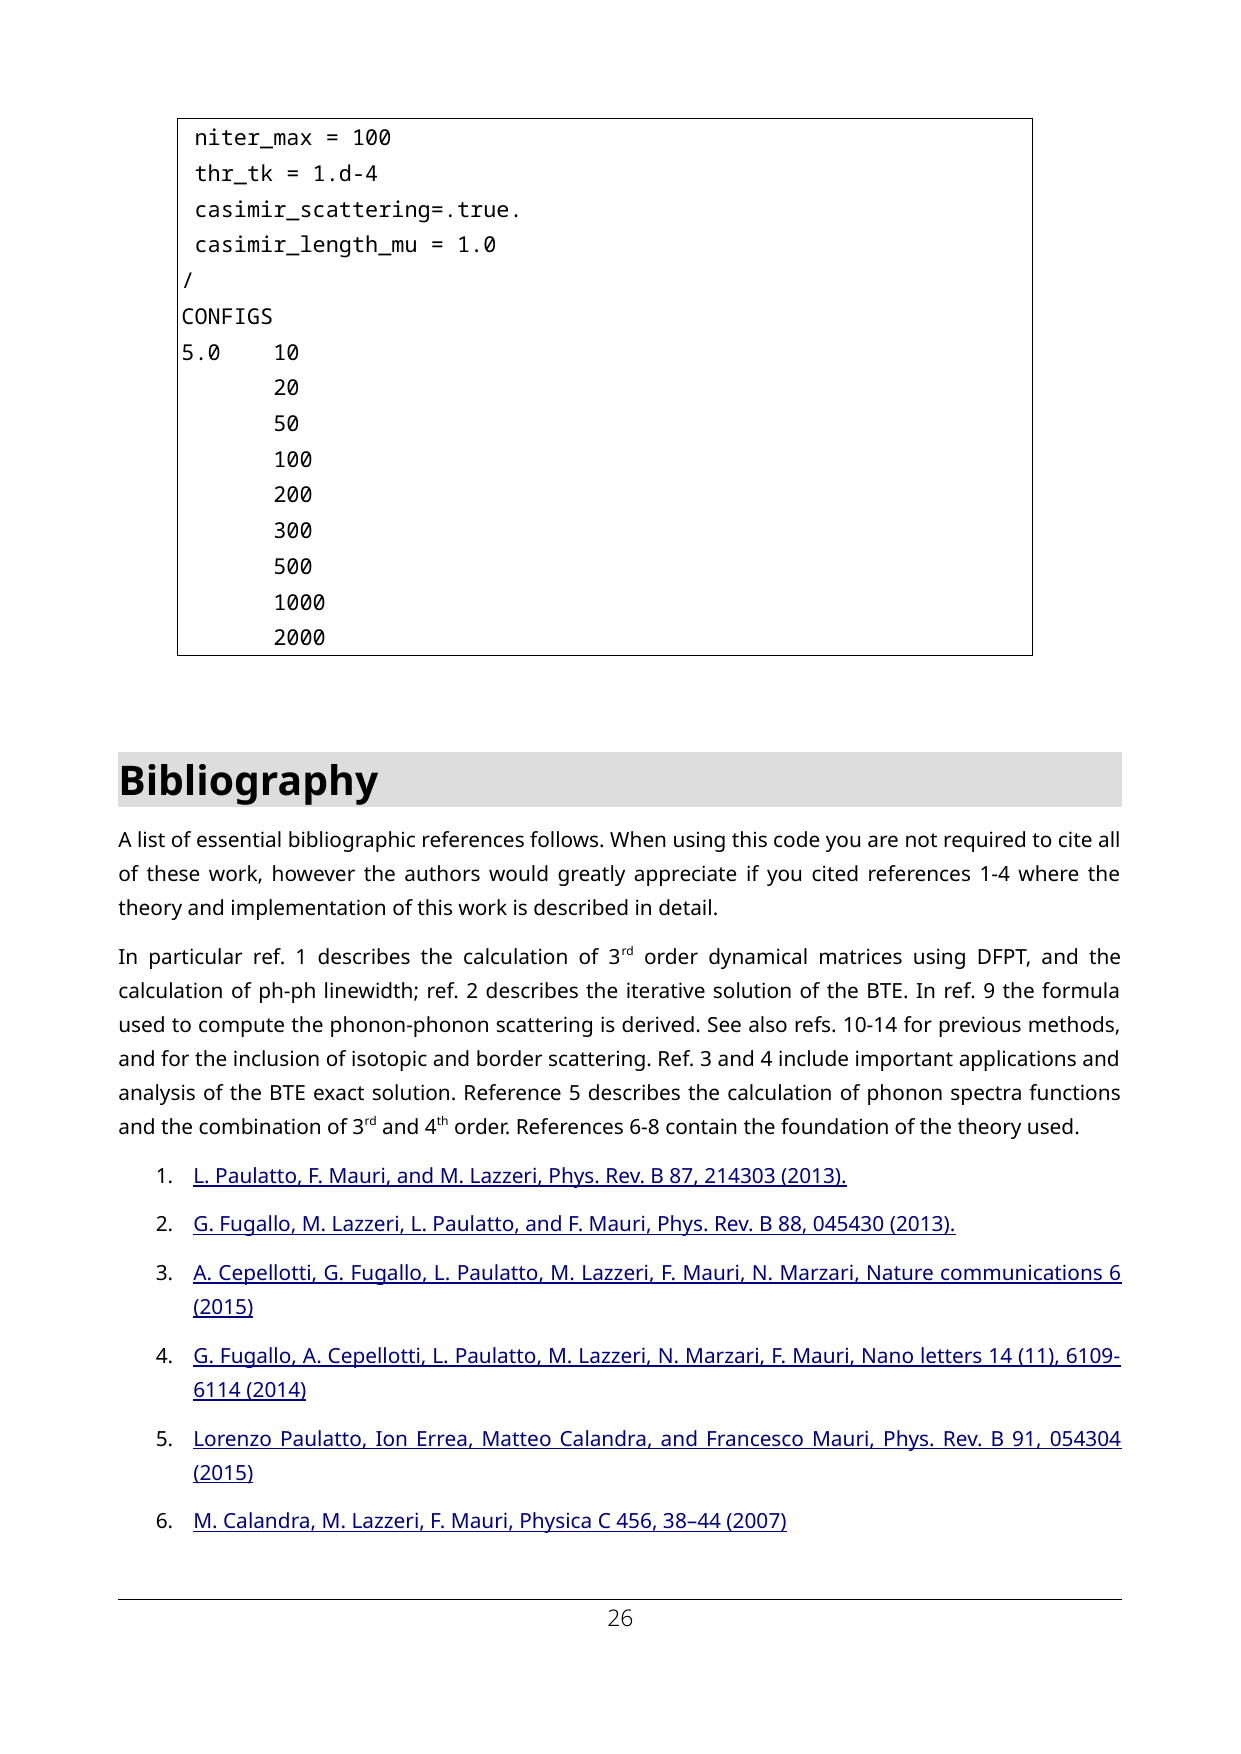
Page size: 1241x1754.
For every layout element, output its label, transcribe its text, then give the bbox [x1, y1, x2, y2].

list G. Fugallo, M. Lazzeri, L. Paulatto, and F. Mauri, Phys. Rev. B 88, 045430 (2013). [156, 1209, 1122, 1238]
text niter_max = 100 thr_tk = 1.d-4 casimir_scattering=.true. casimir_length_mu = 1.0 / CONFIGS 5.0 10 20 50 100 200 300 500 1000 2000 [178, 119, 1032, 655]
list A. Cepellotti, G. Fugallo, L. Paulatto, M. Lazzeri, F. Mauri, N. Marzari, Nature communications 6 (2015) [156, 1258, 1122, 1321]
text A list of essential bibliographic references follows. When using this code you are not required to cite all of these work, however the authors would greatly appreciate if you cited references 1-4 where the theory and implementation of this work is described in detail. [118, 825, 1122, 922]
subtitle Bibliography [118, 752, 1122, 807]
list M. Calandra, M. Lazzeri, F. Mauri, Physica C 456, 38–44 (2007) [156, 1506, 1122, 1535]
list G. Fugallo, A. Cepellotti, L. Paulatto, M. Lazzeri, N. Marzari, F. Mauri, Nano letters 14 (11), 6109-6114 (2014) [156, 1341, 1122, 1403]
list L. Paulatto, F. Mauri, and M. Lazzeri, Phys. Rev. B 87, 214303 (2013). [156, 1161, 1122, 1189]
list Lorenzo Paulatto, Ion Errea, Matteo Calandra, and Francesco Mauri, Phys. Rev. B 91, 054304 (2015) [156, 1424, 1122, 1486]
text In particular ref. 1 describes the calculation of 3rd order dynamical matrices using DFPT, and the calculation of ph-ph linewidth; ref. 2 describes the iterative solution of the BTE. In ref. 9 the formula used to compute the phonon-phonon scattering is derived. See also refs. 10-14 for previous methods, and for the inclusion of isotopic and border scattering. Ref. 3 and 4 include important applications and analysis of the BTE exact solution. Reference 5 describes the calculation of phonon spectra functions and the combination of 3rd and 4th order. References 6-8 contain the foundation of the theory used. [118, 942, 1122, 1141]
